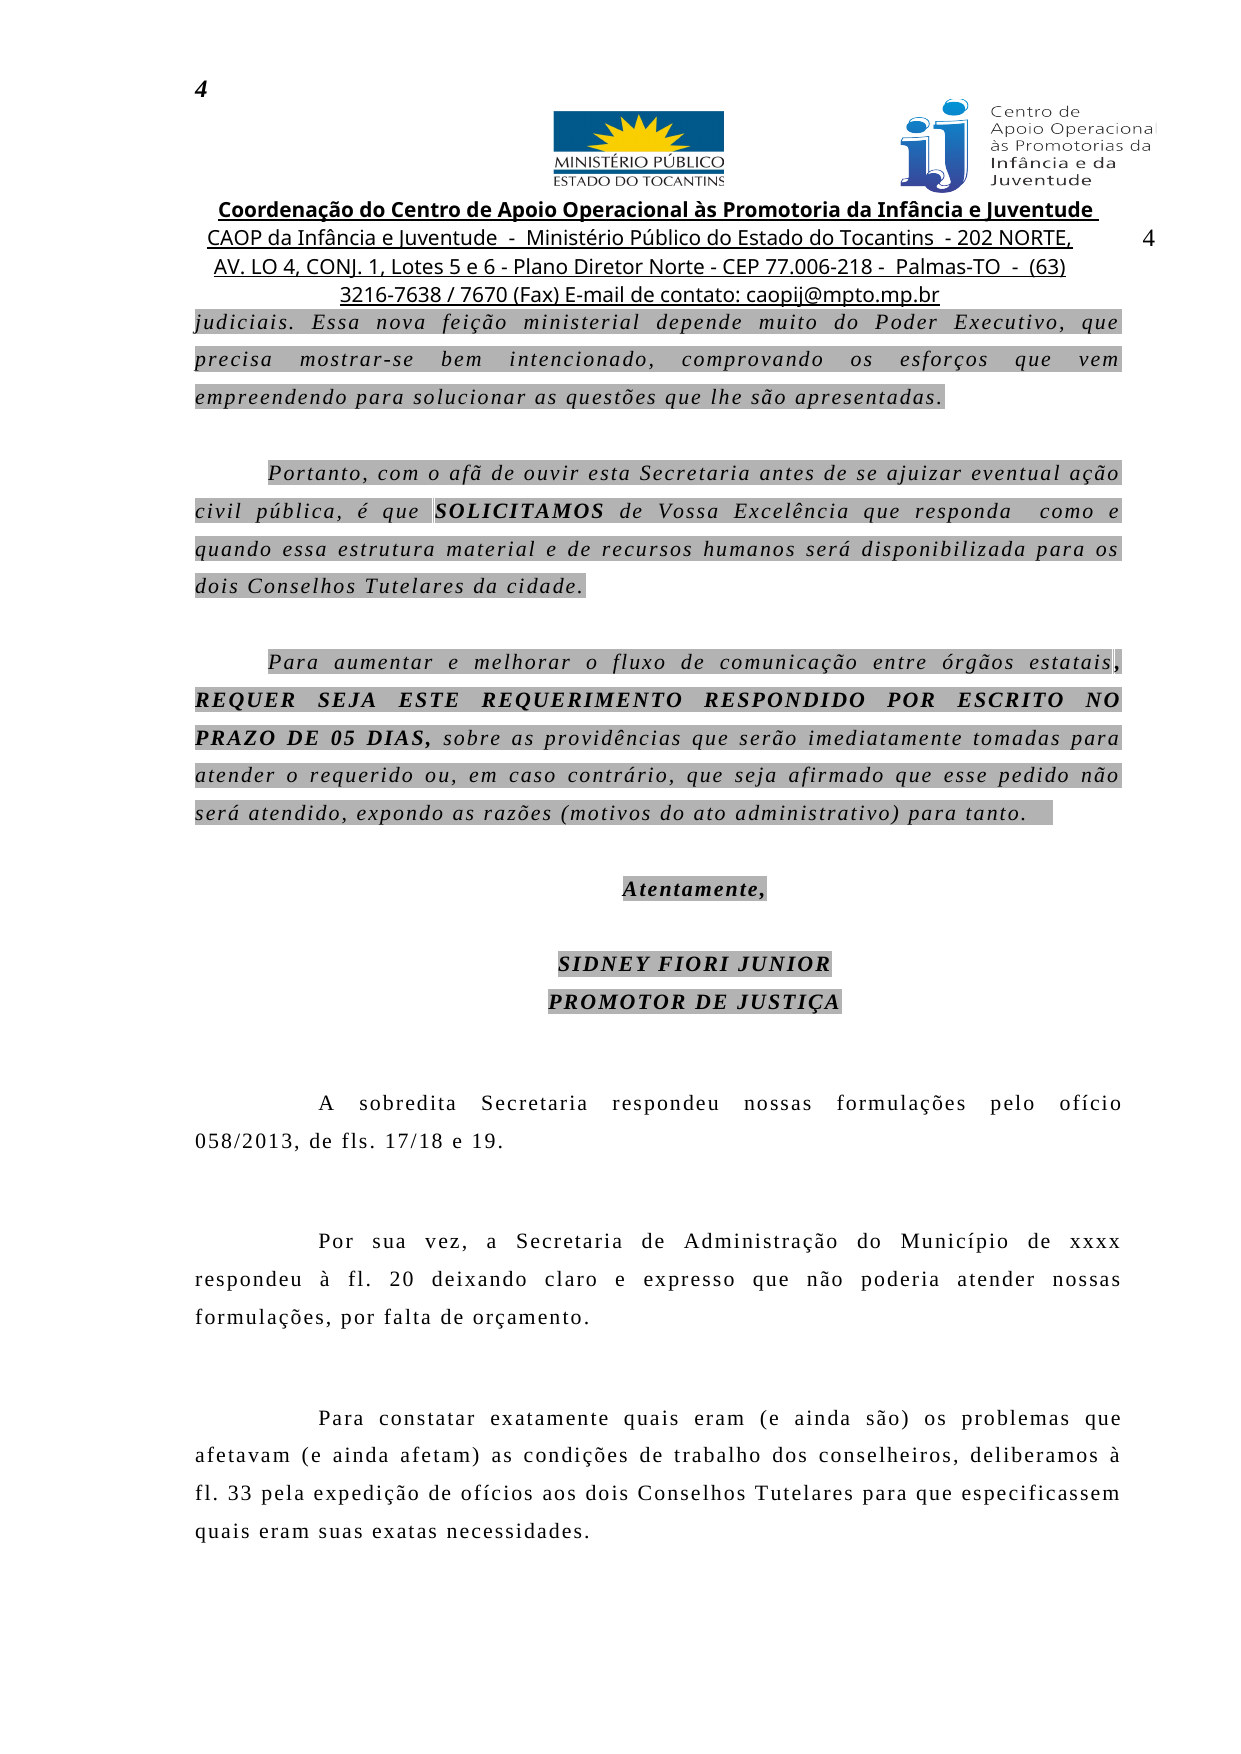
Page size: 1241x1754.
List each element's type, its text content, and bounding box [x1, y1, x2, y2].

text judiciais. Essa nova feição ministerial depende muito do Poder Executivo, que precisa mostrar-se bem intencionado, comprovando os esforços que vem empreendendo para solucionar as questões que lhe são apresentadas. [195, 309, 1122, 409]
text Portanto, com o afã de ouvir esta Secretaria antes de se ajuizar eventual ação civil pública, é que SOLICITAMOS de Vossa Excelência que responda como e quando essa estrutura material e de recursos humanos será disponibilizada para os dois Conselhos Tutelares da cidade. [195, 460, 1122, 598]
text SIDNEY FIORI JUNIOR [195, 951, 1122, 977]
picture [900, 99, 1157, 193]
text Por sua vez, a Secretaria de Administração do Município de xxxx respondeu à fl. 20 deixando claro e expresso que não poderia atender nossas formulações, por falta de orçamento. [195, 1228, 1122, 1329]
text PROMOTOR DE JUSTIÇA [195, 989, 1122, 1014]
text Para constatar exatamente quais eram (e ainda são) os problemas que afetavam (e ainda afetam) as condições de trabalho dos conselheiros, deliberamos à fl. 33 pela expedição de ofícios aos dois Conselhos Tutelares para que especificassem quais eram suas exatas necessidades. [195, 1404, 1122, 1543]
text A sobredita Secretaria respondeu nossas formulações pelo ofício 058/2013, de fls. 17/18 e 19. [195, 1090, 1122, 1153]
text Para aumentar e melhorar o fluxo de comunicação entre órgãos estatais, REQUER SEJA ESTE REQUERIMENTO RESPONDIDO POR ESCRITO NO PRAZO DE 05 DIAS, sobre as providências que serão imediatamente tomadas para atender o requerido ou, em caso contrário, que seja afirmado que esse pedido não será atendido, expondo as razões (motivos do ato administrativo) para tanto. [195, 649, 1122, 825]
picture [553, 111, 724, 186]
text Atentamente, [195, 876, 1122, 901]
